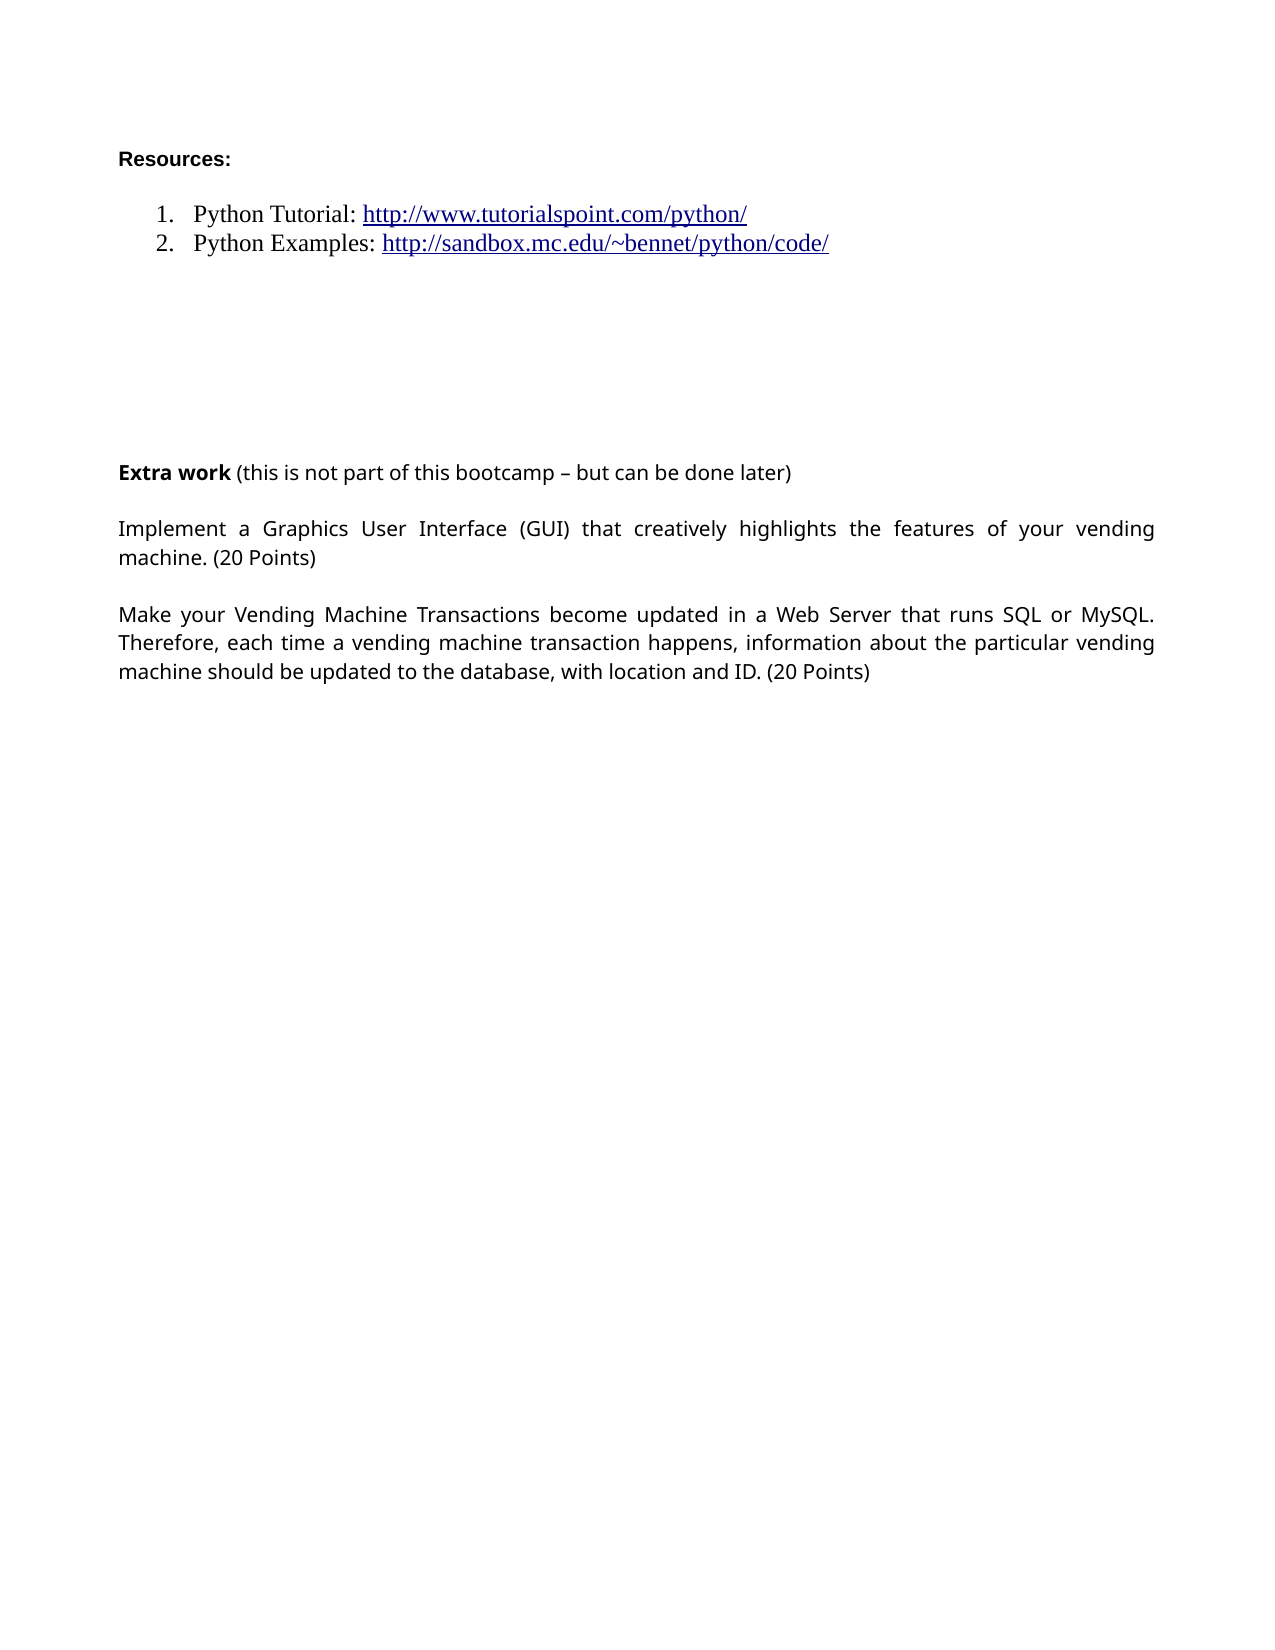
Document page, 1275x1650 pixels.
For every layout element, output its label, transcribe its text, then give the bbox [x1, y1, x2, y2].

text Resources: [118, 147, 1157, 171]
text Make your Vending Machine Transactions become updated in a Web Server that runs SQL or MySQL. Therefore, each time a vending machine transaction happens, information about the particular vending machine should be updated to the database, with location and ID. (20 Points) [118, 600, 1157, 685]
list Python Examples: http://sandbox.mc.edu/~bennet/python/code/ [156, 228, 1157, 257]
text Implement a Graphics User Interface (GUI) that creatively highlights the features of your vending machine. (20 Points) [118, 514, 1157, 571]
list Python Tutorial: http://www.tutorialspoint.com/python/ [156, 199, 1157, 228]
text Extra work (this is not part of this bootcamp – but can be done later) [118, 458, 1157, 486]
